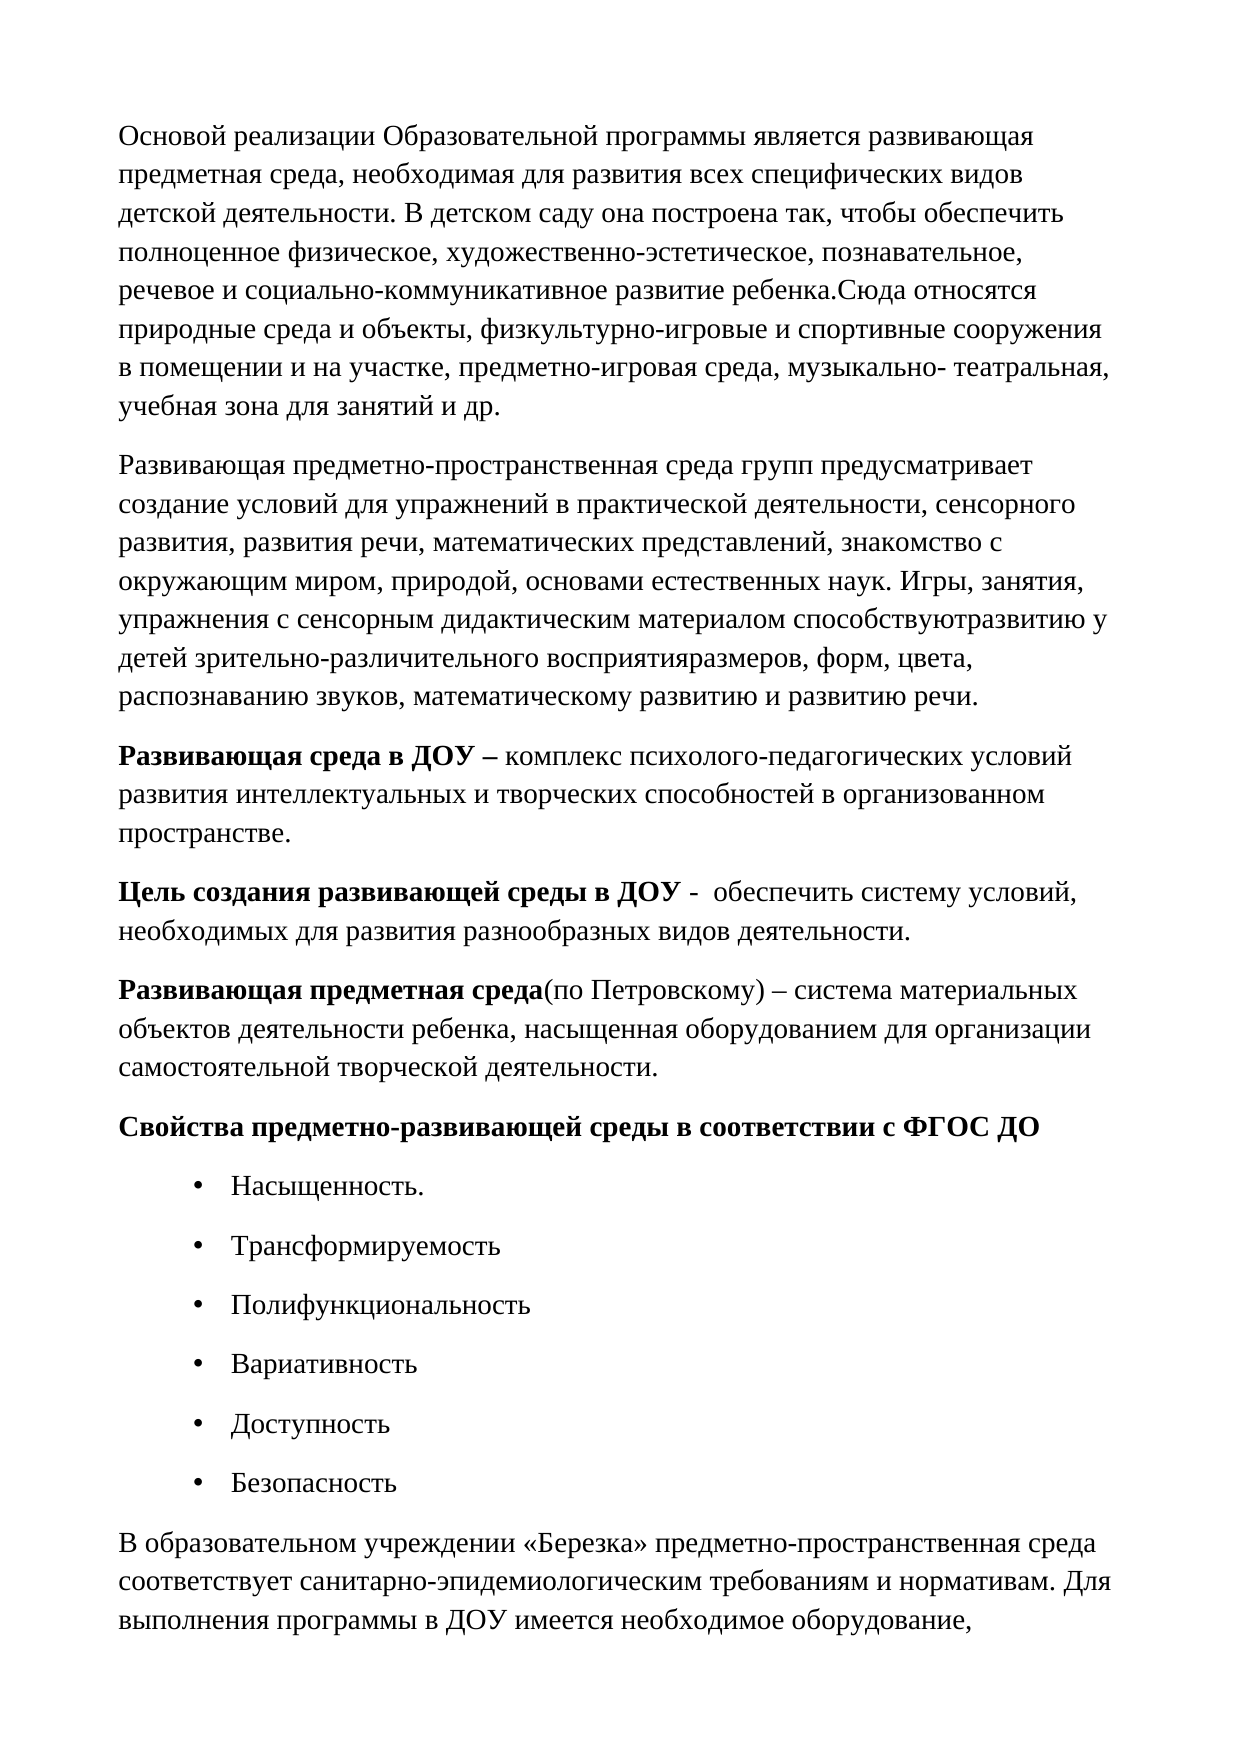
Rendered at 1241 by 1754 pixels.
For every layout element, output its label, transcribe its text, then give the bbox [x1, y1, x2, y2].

text Свойства предметно-развивающей среды в соответствии с ФГОС ДО [118, 1109, 1122, 1142]
list Насыщенность. [156, 1168, 1122, 1202]
list Полифункциональность [156, 1287, 1122, 1321]
list Вариативность [156, 1347, 1122, 1380]
list Трансформируемость [156, 1228, 1122, 1261]
text Развивающая среда в ДОУ – комплекс психолого-педагогических условий развития интеллектуальных и творческих способностей в организованном пространстве. [118, 738, 1122, 848]
text Основой реализации Образовательной программы является развивающая предметная среда, необходимая для развития всех специфических видов детской деятельности. В детском саду она построена так, чтобы обеспечить полноценное физическое, художественно-эстетическое, познавательное, речевое и социально-коммуникативное развитие ребенка.Сюда относятся природные среда и объекты, физкультурно-игровые и спортивные сооружения в помещении и на участке, предметно-игровая среда, музыкально- театральная, учебная зона для занятий и др. [118, 118, 1122, 421]
list Доступность [156, 1406, 1122, 1440]
text В образовательном учреждении «Березка» предметно-пространственная среда соответствует санитарно-эпидемиологическим требованиям и нормативам. Для выполнения программы в ДОУ имеется необходимое оборудование, [118, 1525, 1122, 1636]
text Цель создания развивающей среды в ДОУ - обеспечить систему условий, необходимых для развития разнообразных видов деятельности. [118, 874, 1122, 946]
text Развивающая предметно-пространственная среда групп предусматривает создание условий для упражнений в практической деятельности, сенсорного развития, развития речи, математических представлений, знакомство с окружающим миром, природой, основами естественных наук. Игры, занятия, упражнения с сенсорным дидактическим материалом способствуютразвитию у детей зрительно-различительного восприятияразмеров, форм, цвета, распознаванию звуков, математическому развитию и развитию речи. [118, 447, 1122, 712]
list Безопасность [156, 1466, 1122, 1499]
text Развивающая предметная среда(по Петровскому) – система материальных объектов деятельности ребенка, насыщенная оборудованием для организации самостоятельной творческой деятельности. [118, 972, 1122, 1083]
